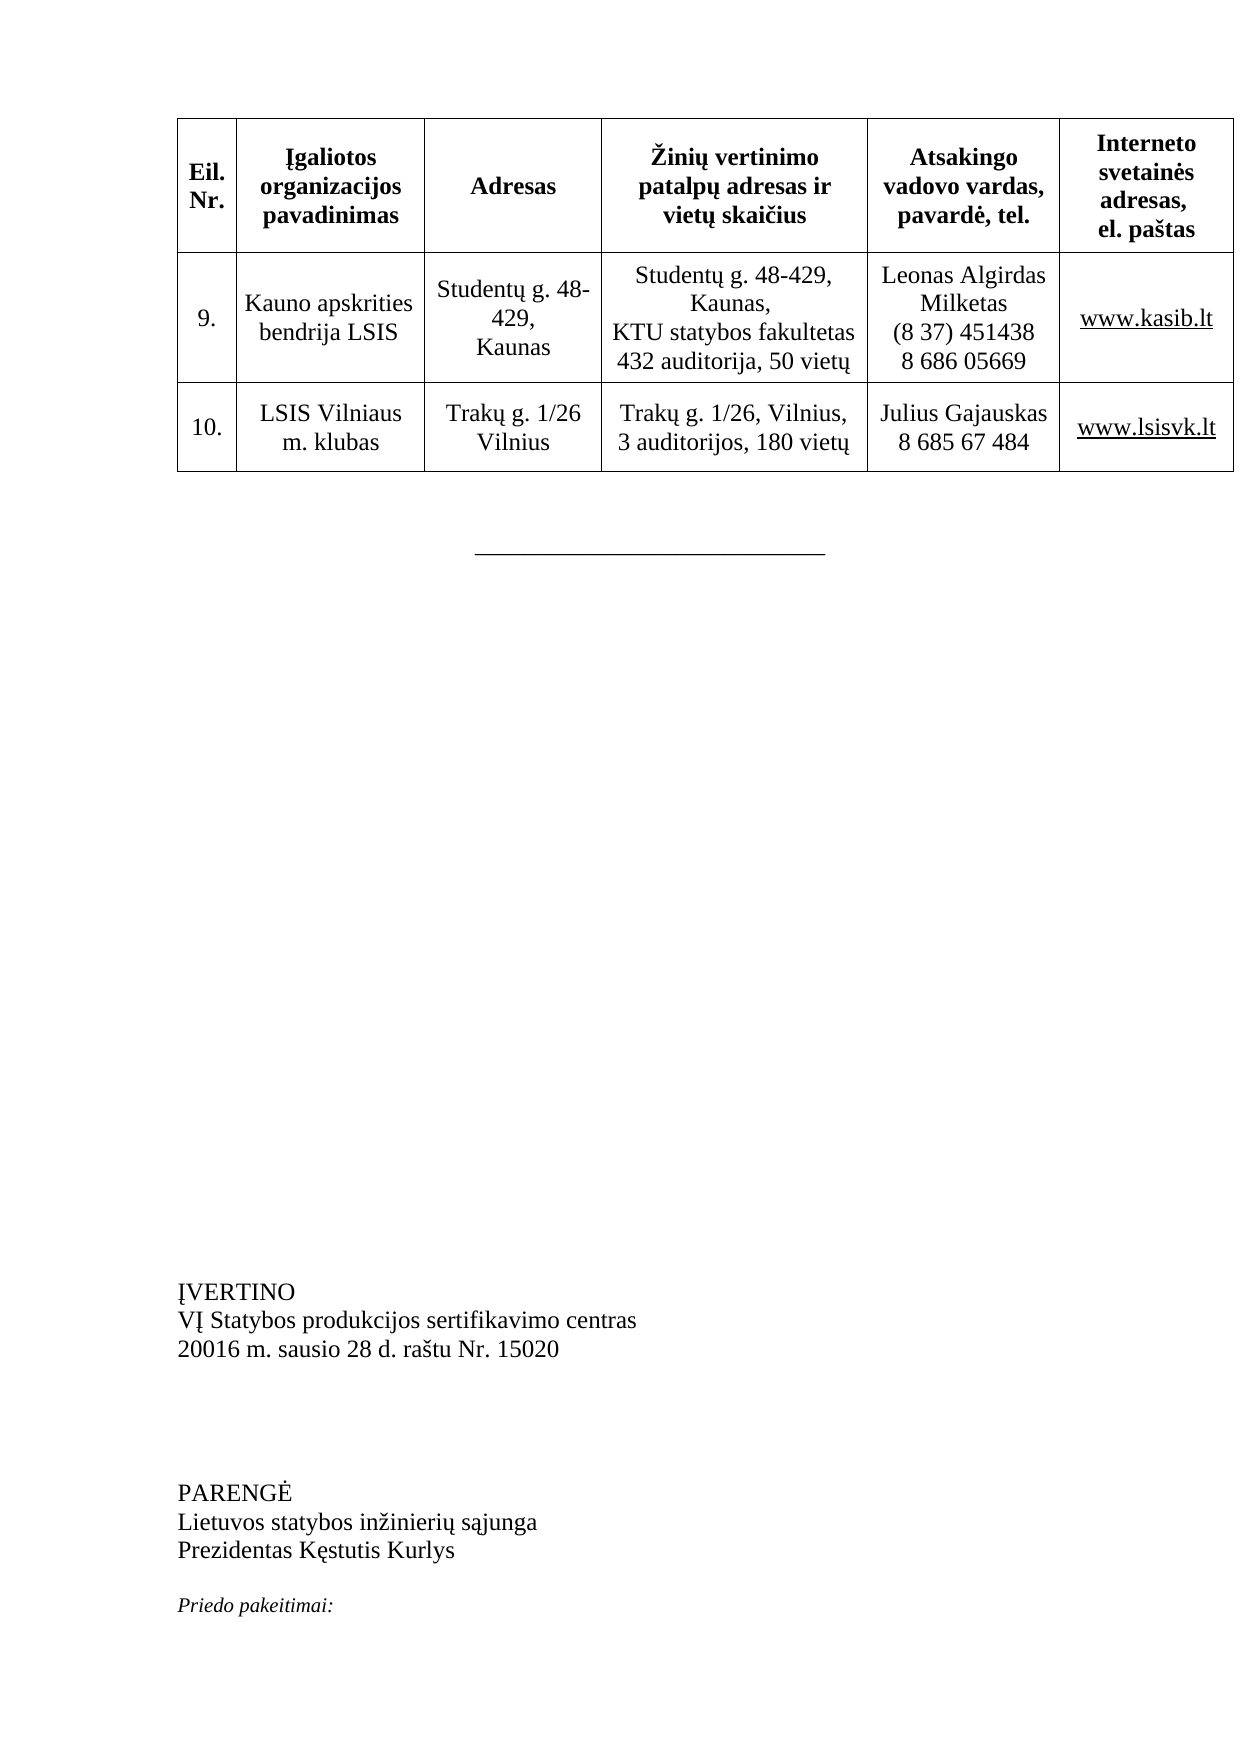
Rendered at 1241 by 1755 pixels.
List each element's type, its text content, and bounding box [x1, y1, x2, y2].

table_cell Leonas Algirdas Milketas (8 37) 451438 8 686 05669 [868, 253, 1059, 382]
table_cell www.lsisvk.lt [1060, 383, 1233, 471]
table_cell Studentų g. 48-429, Kaunas, KTU statybos fakultetas 432 auditorija, 50 vietų [602, 253, 867, 382]
table_cell 10. [178, 383, 236, 471]
table_header Interneto svetainės adresas, el. paštas [1060, 119, 1233, 252]
table_cell Studentų g. 48-429, Kaunas [425, 253, 601, 382]
table_cell Trakų g. 1/26 Vilnius [425, 383, 601, 471]
table_cell Julius Gajauskas 8 685 67 484 [868, 383, 1059, 471]
table_header Eil. Nr. [178, 119, 236, 252]
table_cell Trakų g. 1/26, Vilnius, 3 auditorijos, 180 vietų [602, 383, 867, 471]
text ĮVERTINO [177, 1277, 1122, 1306]
text 20016 m. sausio 28 d. raštu Nr. 15020 [177, 1334, 1122, 1363]
table_header Žinių vertinimo patalpų adresas ir vietų skaičius [602, 119, 867, 252]
text Prezidentas Kęstutis Kurlys [177, 1536, 1122, 1564]
text Priedo pakeitimai: [177, 1593, 1122, 1617]
text ____________________________ [177, 529, 1122, 558]
text VĮ Statybos produkcijos sertifikavimo centras [177, 1306, 1122, 1334]
table_cell Kauno apskrities bendrija LSIS [237, 253, 424, 382]
text Lietuvos statybos inžinierių sąjunga [177, 1507, 1122, 1536]
table_header Atsakingo vadovo vardas, pavardė, tel. [868, 119, 1059, 252]
table_cell 9. [178, 253, 236, 382]
table_header Įgaliotos organizacijos pavadinimas [237, 119, 424, 252]
table_header Adresas [425, 119, 601, 252]
table_cell LSIS Vilniaus m. klubas [237, 383, 424, 471]
table_cell www.kasib.lt [1060, 253, 1233, 382]
text PARENGĖ [177, 1478, 1122, 1507]
